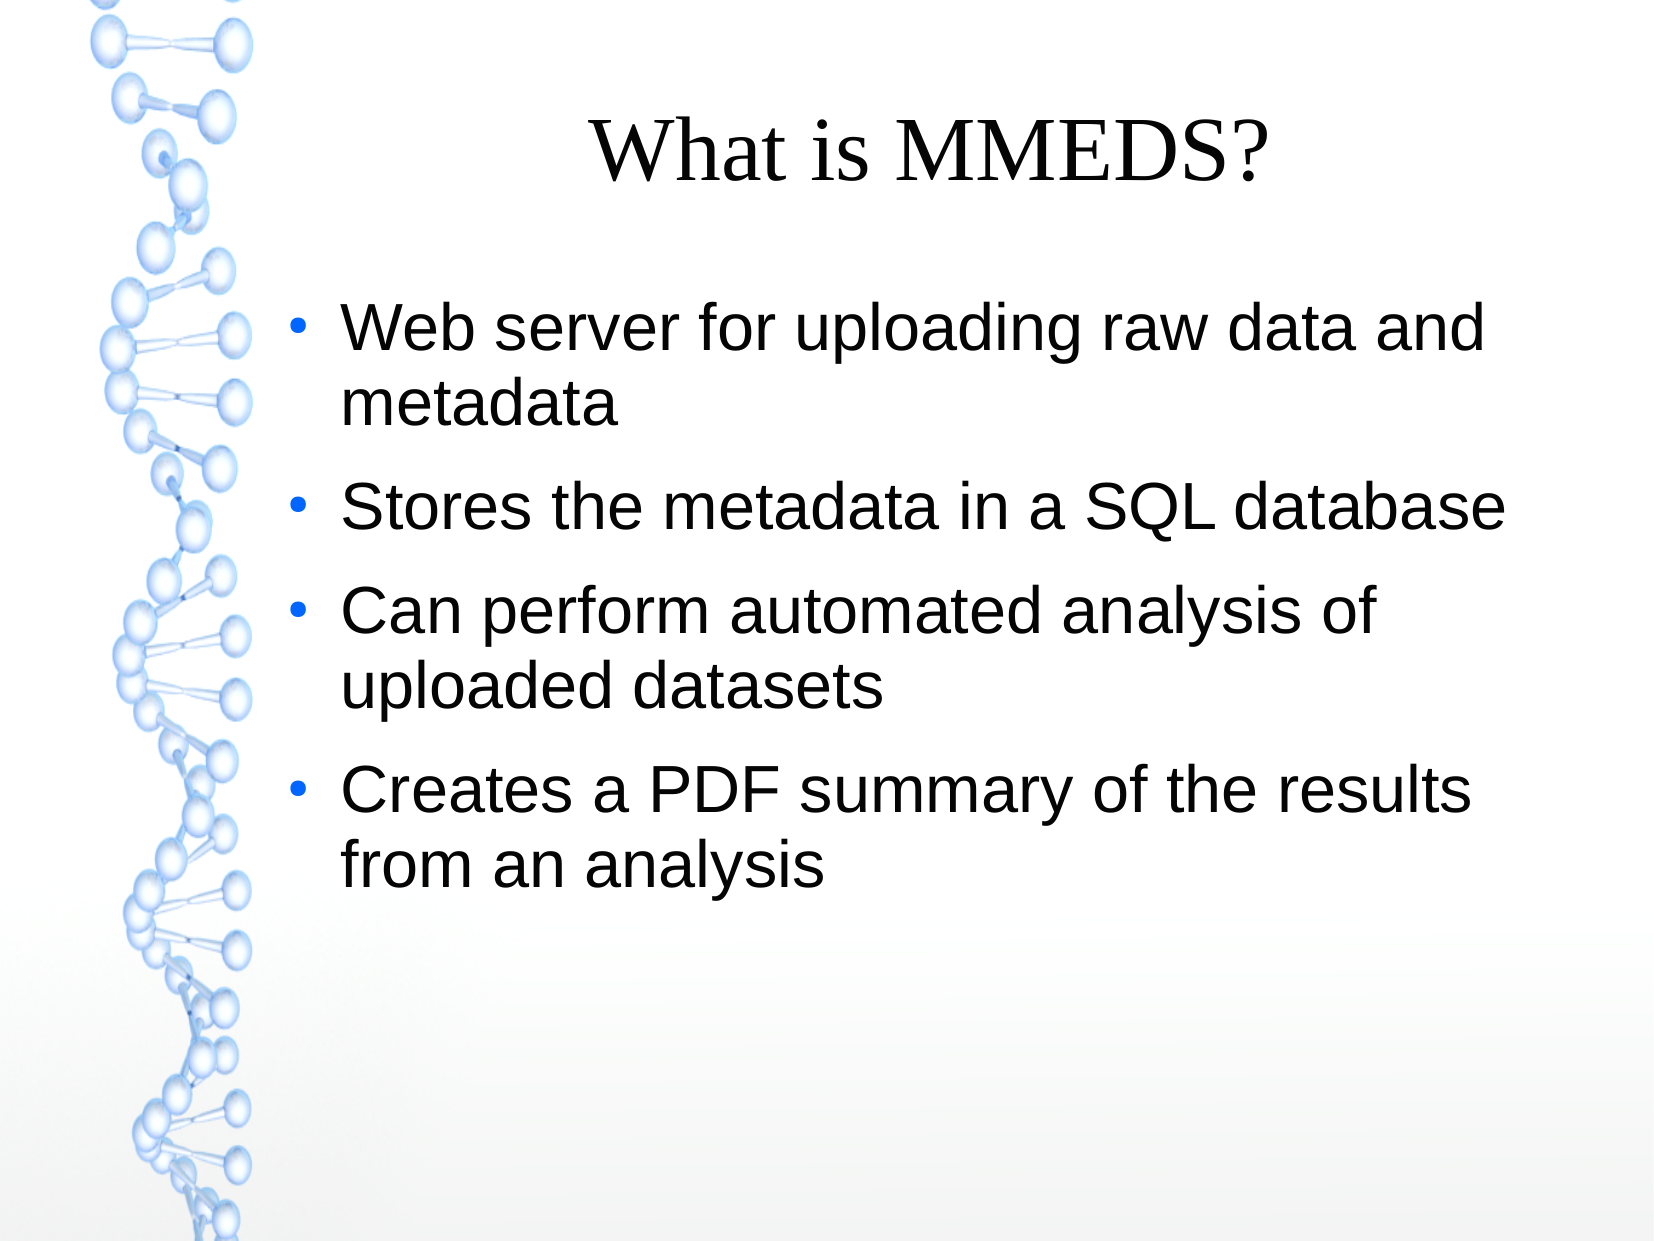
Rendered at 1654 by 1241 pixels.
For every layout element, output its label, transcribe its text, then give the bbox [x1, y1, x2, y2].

list Web server for uploading raw data and metadata Stores the metadata in a SQL database Can perform automated analysis of uploaded datasets Creates a PDF summary of the results from an analysis [270, 290, 1571, 1010]
picture [0, 0, 1654, 1241]
title What is MMEDS? [265, 47, 1595, 252]
